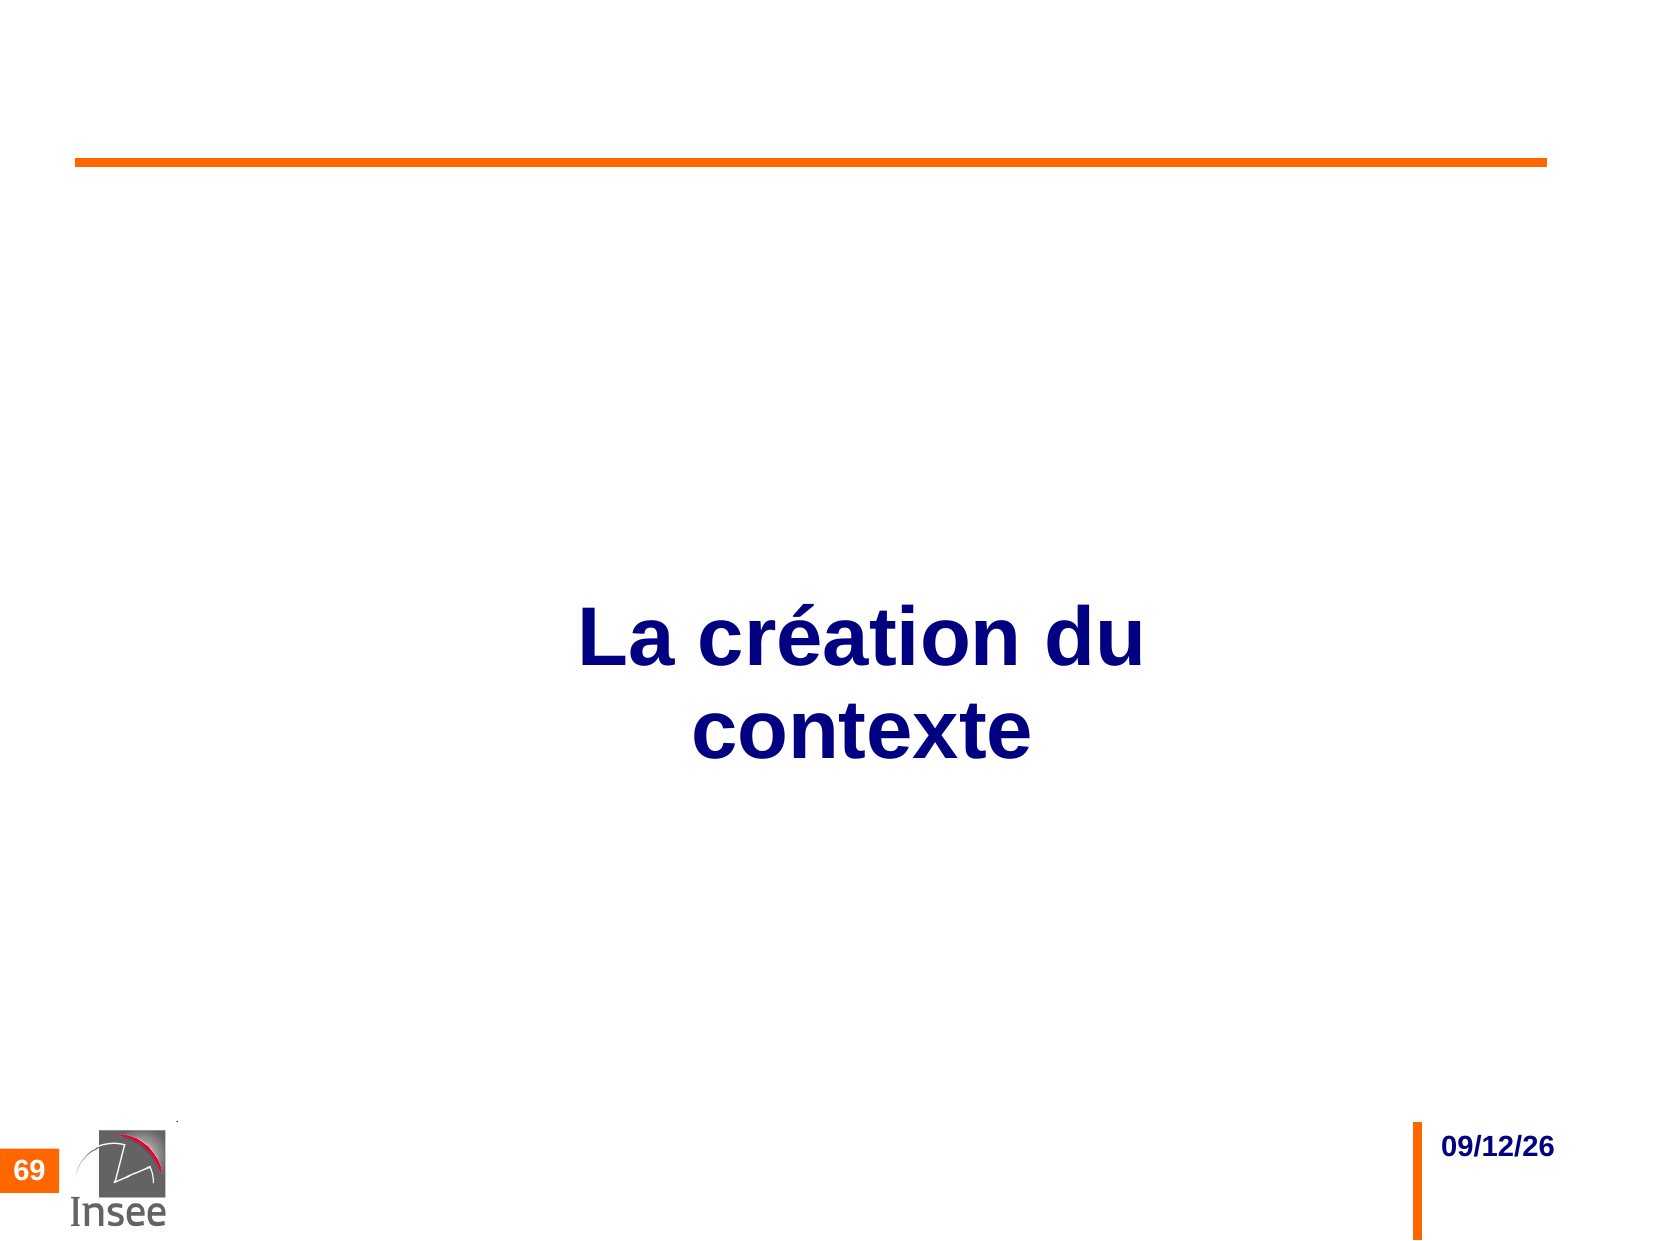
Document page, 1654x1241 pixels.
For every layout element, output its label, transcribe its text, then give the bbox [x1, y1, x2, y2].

list La création du contexte [437, 590, 1216, 832]
picture [62, 1121, 178, 1241]
